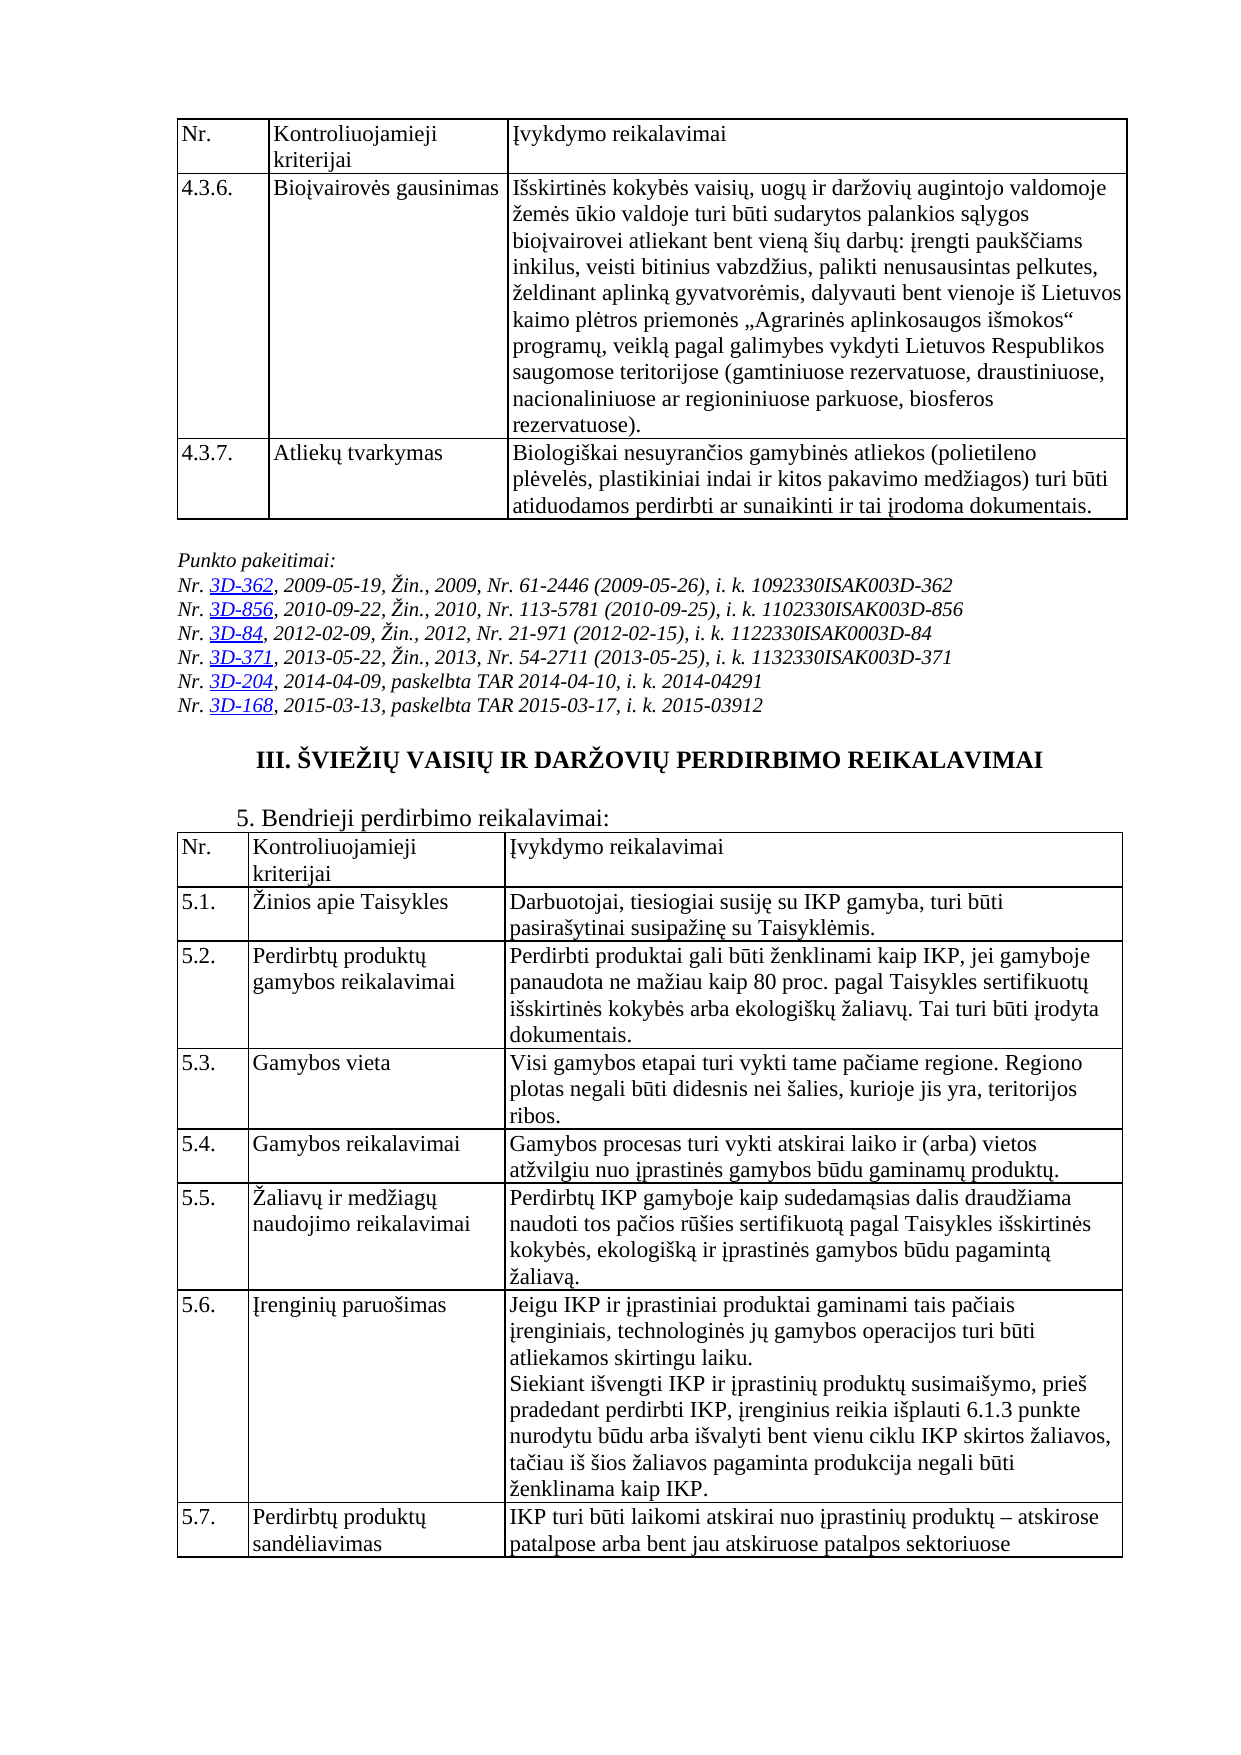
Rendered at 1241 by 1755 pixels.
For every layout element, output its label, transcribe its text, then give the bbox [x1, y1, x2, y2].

table_cell Gamybos procesas turi vykti atskirai laiko ir (arba) vietos atžvilgiu nuo įprastinės gamybos būdu gaminamų produktų. [506, 1130, 1122, 1182]
table_header Nr. [178, 120, 268, 172]
table_cell Gamybos vieta [249, 1049, 504, 1128]
table_cell Gamybos reikalavimai [249, 1130, 504, 1182]
table_cell Žinios apie Taisykles [249, 888, 504, 940]
text 5. Bendrieji perdirbimo reikalavimai: [177, 803, 1122, 832]
table_cell Bioįvairovės gausinimas [270, 174, 507, 437]
table_cell 5.7. [178, 1503, 248, 1556]
text III. ŠVIEŽIŲ VAISIŲ IR DARŽOVIŲ PERDIRBIMO REIKALAVIMAI [177, 746, 1122, 774]
table_cell Perdirbtų IKP gamyboje kaip sudedamąsias dalis draudžiama naudoti tos pačios rūšies sertifikuotą pagal Taisykles išskirtinės kokybės, ekologišką ir įprastinės gamybos būdu pagamintą žaliavą. [506, 1184, 1122, 1289]
table_cell 5.3. [178, 1049, 248, 1128]
text Nr. 3D-84, 2012-02-09, Žin., 2012, Nr. 21-971 (2012-02-15), i. k. 1122330ISAK0003D-84 [177, 621, 1122, 645]
table_cell 4.3.7. [178, 439, 268, 518]
table_cell Jeigu IKP ir įprastiniai produktai gaminami tais pačiais įrenginiais, technologinės jų gamybos operacijos turi būti atliekamos skirtingu laiku. Siekiant išvengti IKP ir įprastinių produktų susimaišymo, prieš pradedant perdirbti IKP, įrenginius reikia išplauti 6.1.3 punkte nurodytu būdu arba išvalyti bent vienu ciklu IKP skirtos žaliavos, tačiau iš šios žaliavos pagaminta produkcija negali būti ženklinama kaip IKP. [506, 1291, 1122, 1502]
table_cell 5.6. [178, 1291, 248, 1502]
table_cell 5.1. [178, 888, 248, 940]
text Nr. 3D-204, 2014-04-09, paskelbta TAR 2014-04-10, i. k. 2014-04291 [177, 669, 1122, 693]
text Nr. 3D-856, 2010-09-22, Žin., 2010, Nr. 113-5781 (2010-09-25), i. k. 1102330ISAK003D-856 [177, 597, 1122, 621]
table_cell Perdirbtų produktų sandėliavimas [249, 1503, 504, 1556]
table_cell Darbuotojai, tiesiogiai susiję su IKP gamyba, turi būti pasirašytinai susipažinę su Taisyklėmis. [506, 888, 1122, 940]
table_cell Perdirbtų produktų gamybos reikalavimai [249, 942, 504, 1047]
table_cell 5.2. [178, 942, 248, 1047]
table_cell Biologiškai nesuyrančios gamybinės atliekos (polietileno plėvelės, plastikiniai indai ir kitos pakavimo medžiagos) turi būti atiduodamos perdirbti ar sunaikinti ir tai įrodoma dokumentais. [509, 439, 1126, 518]
text Punkto pakeitimai: [177, 548, 1122, 572]
table_cell 5.5. [178, 1184, 248, 1289]
table_header Kontroliuojamieji kriterijai [270, 120, 507, 172]
table_header Įvykdymo reikalavimai [509, 120, 1126, 172]
text Nr. 3D-371, 2013-05-22, Žin., 2013, Nr. 54-2711 (2013-05-25), i. k. 1132330ISAK003D-371 [177, 645, 1122, 669]
text Nr. 3D-168, 2015-03-13, paskelbta TAR 2015-03-17, i. k. 2015-03912 [177, 693, 1122, 717]
table_header Nr. [178, 833, 248, 886]
table_cell 4.3.6. [178, 174, 268, 437]
table_cell IKP turi būti laikomi atskirai nuo įprastinių produktų – atskirose patalpose arba bent jau atskiruose patalpos sektoriuose [506, 1503, 1122, 1556]
table_cell Perdirbti produktai gali būti ženklinami kaip IKP, jei gamyboje panaudota ne mažiau kaip 80 proc. pagal Taisykles sertifikuotų išskirtinės kokybės arba ekologiškų žaliavų. Tai turi būti įrodyta dokumentais. [506, 942, 1122, 1047]
table_cell 5.4. [178, 1130, 248, 1182]
table_cell Atliekų tvarkymas [270, 439, 507, 518]
table_cell Išskirtinės kokybės vaisių, uogų ir daržovių augintojo valdomoje žemės ūkio valdoje turi būti sudarytos palankios sąlygos bioįvairovei atliekant bent vieną šių darbų: įrengti paukščiams inkilus, veisti bitinius vabzdžius, palikti nenusausintas pelkutes, želdinant aplinką gyvatvorėmis, dalyvauti bent vienoje iš Lietuvos kaimo plėtros priemonės „Agrarinės aplinkosaugos išmokos“ programų, veiklą pagal galimybes vykdyti Lietuvos Respublikos saugomose teritorijose (gamtiniuose rezervatuose, draustiniuose, nacionaliniuose ar regioniniuose parkuose, biosferos rezervatuose). [509, 174, 1126, 437]
table_header Įvykdymo reikalavimai [506, 833, 1122, 886]
table_cell Žaliavų ir medžiagų naudojimo reikalavimai [249, 1184, 504, 1289]
table_cell Visi gamybos etapai turi vykti tame pačiame regione. Regiono plotas negali būti didesnis nei šalies, kurioje jis yra, teritorijos ribos. [506, 1049, 1122, 1128]
text Nr. 3D-362, 2009-05-19, Žin., 2009, Nr. 61-2446 (2009-05-26), i. k. 1092330ISAK003D-362 [177, 572, 1122, 597]
table_header Kontroliuojamieji kriterijai [249, 833, 504, 886]
table_cell Įrenginių paruošimas [249, 1291, 504, 1502]
